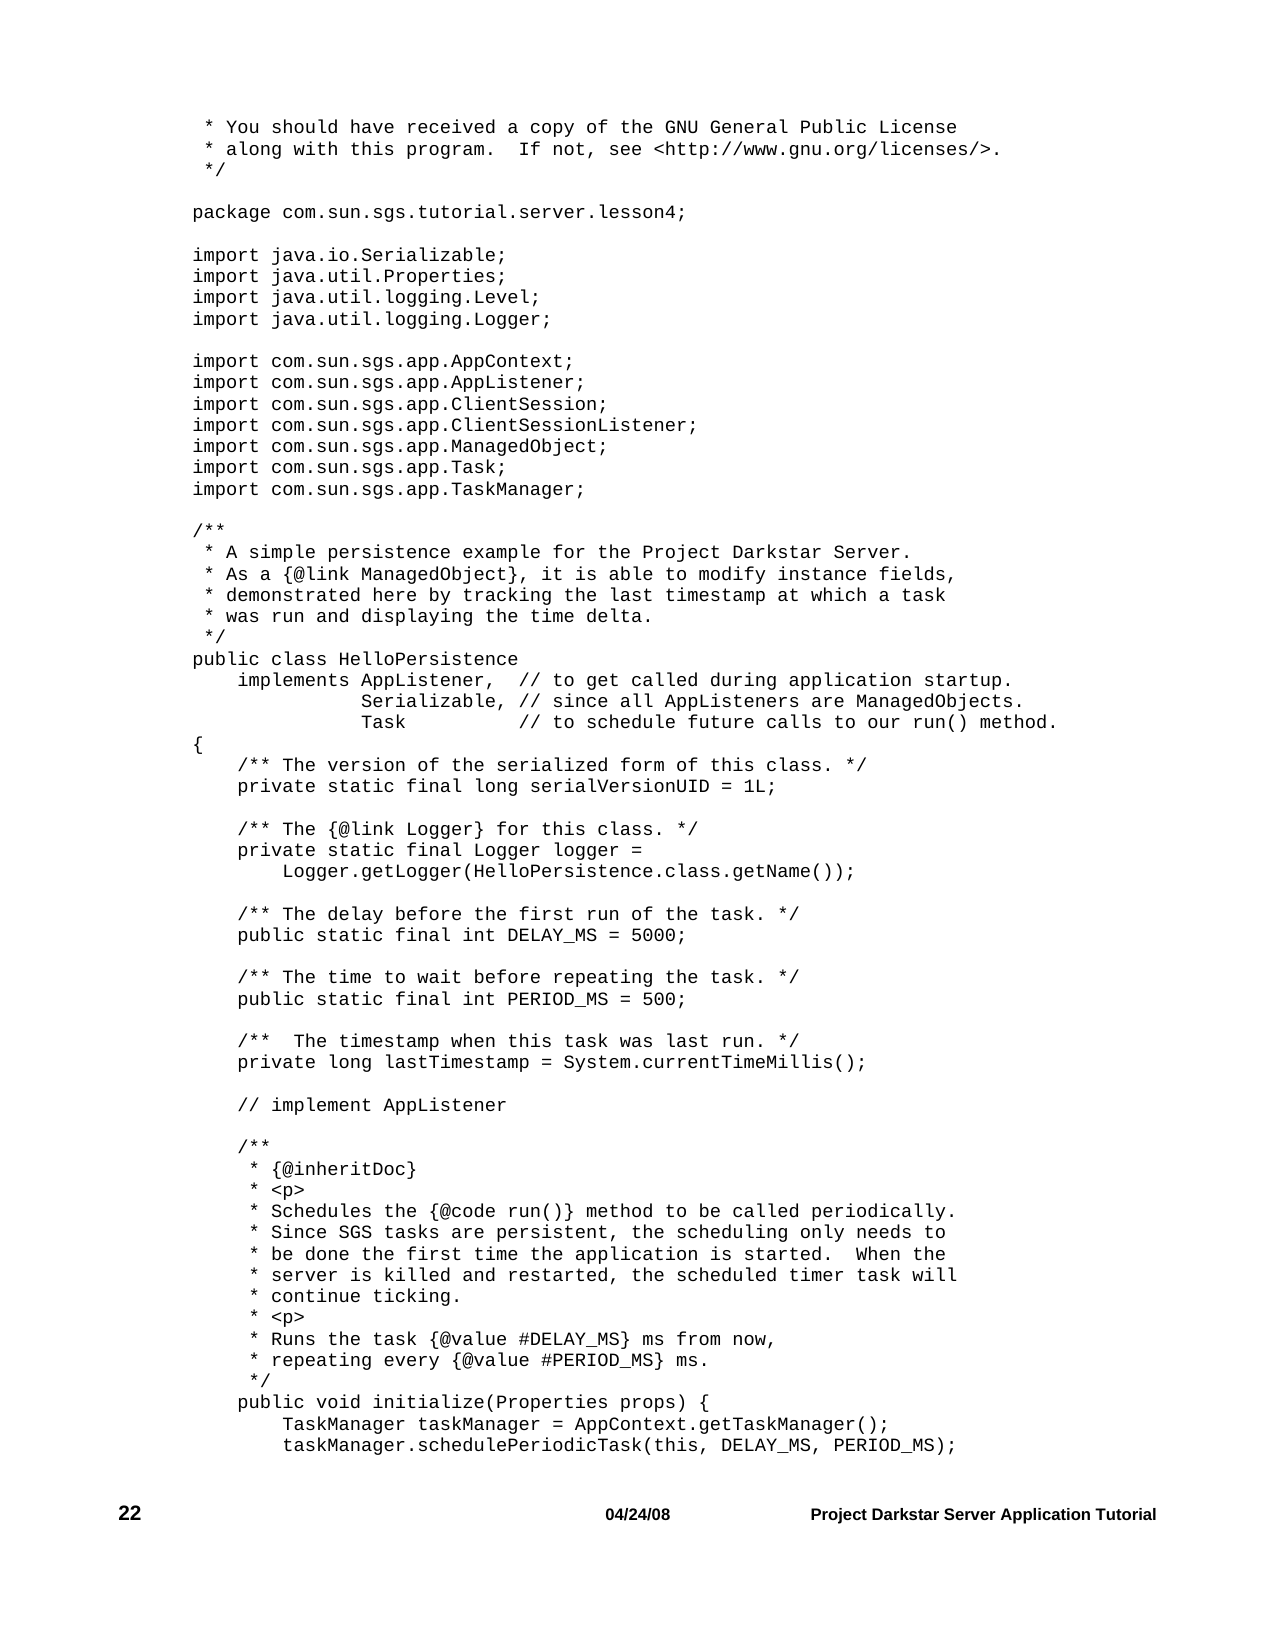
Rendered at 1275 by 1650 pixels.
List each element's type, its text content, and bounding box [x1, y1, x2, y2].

text * along with this program. If not, see <http://www.gnu.org/licenses/>. [192, 139, 1098, 161]
text * You should have received a copy of the GNU General Public License [192, 118, 1098, 139]
text private long lastTimestamp = System.currentTimeMillis(); [192, 1053, 1098, 1074]
text public static final int DELAY_MS = 5000; [192, 926, 1098, 947]
text * be done the first time the application is started. When the [192, 1244, 1098, 1266]
text public void initialize(Properties props) { [192, 1393, 1098, 1414]
text * server is killed and restarted, the scheduled timer task will [192, 1266, 1098, 1287]
text private static final Logger logger = [192, 841, 1098, 862]
text /** The delay before the first run of the task. */ [192, 904, 1098, 926]
text private static final long serialVersionUID = 1L; [192, 777, 1098, 798]
text * A simple persistence example for the Project Darkstar Server. [192, 543, 1098, 564]
text /** [192, 1138, 1098, 1159]
text // implement AppListener [192, 1096, 1098, 1117]
text * Runs the task {@value #DELAY_MS} ms from now, [192, 1329, 1098, 1351]
text public class HelloPersistence [192, 649, 1098, 671]
text TaskManager taskManager = AppContext.getTaskManager(); [192, 1414, 1098, 1436]
text import com.sun.sgs.app.ClientSession; [192, 394, 1098, 416]
text * repeating every {@value #PERIOD_MS} ms. [192, 1351, 1098, 1372]
text import java.util.Properties; [192, 267, 1098, 288]
text Task // to schedule future calls to our run() method. [192, 713, 1098, 734]
text import java.util.logging.Logger; [192, 309, 1098, 331]
text implements AppListener, // to get called during application startup. [192, 671, 1098, 692]
text */ [192, 1372, 1098, 1393]
text import com.sun.sgs.app.Task; [192, 458, 1098, 479]
text import com.sun.sgs.app.ClientSessionListener; [192, 416, 1098, 437]
text */ [192, 161, 1098, 182]
text public static final int PERIOD_MS = 500; [192, 989, 1098, 1011]
text * <p> [192, 1181, 1098, 1202]
text Serializable, // since all AppListeners are ManagedObjects. [192, 692, 1098, 713]
text * Schedules the {@code run()} method to be called periodically. [192, 1202, 1098, 1223]
text * was run and displaying the time delta. [192, 607, 1098, 628]
text import com.sun.sgs.app.TaskManager; [192, 479, 1098, 501]
text */ [192, 628, 1098, 649]
text Logger.getLogger(HelloPersistence.class.getName()); [192, 862, 1098, 883]
text package com.sun.sgs.tutorial.server.lesson4; [192, 203, 1098, 224]
text * continue ticking. [192, 1287, 1098, 1308]
text import com.sun.sgs.app.ManagedObject; [192, 437, 1098, 458]
text { [192, 734, 1098, 756]
text * As a {@link ManagedObject}, it is able to modify instance fields, [192, 564, 1098, 586]
text /** The timestamp when this task was last run. */ [192, 1032, 1098, 1053]
text import java.io.Serializable; [192, 246, 1098, 267]
text /** The time to wait before repeating the task. */ [192, 968, 1098, 989]
text * Since SGS tasks are persistent, the scheduling only needs to [192, 1223, 1098, 1244]
text /** The {@link Logger} for this class. */ [192, 819, 1098, 841]
text * <p> [192, 1308, 1098, 1329]
text /** [192, 522, 1098, 543]
text import com.sun.sgs.app.AppContext; [192, 352, 1098, 373]
text import com.sun.sgs.app.AppListener; [192, 373, 1098, 394]
text * {@inheritDoc} [192, 1159, 1098, 1181]
text /** The version of the serialized form of this class. */ [192, 756, 1098, 777]
text * demonstrated here by tracking the last timestamp at which a task [192, 586, 1098, 607]
text import java.util.logging.Level; [192, 288, 1098, 309]
text taskManager.schedulePeriodicTask(this, DELAY_MS, PERIOD_MS); [192, 1436, 1098, 1457]
